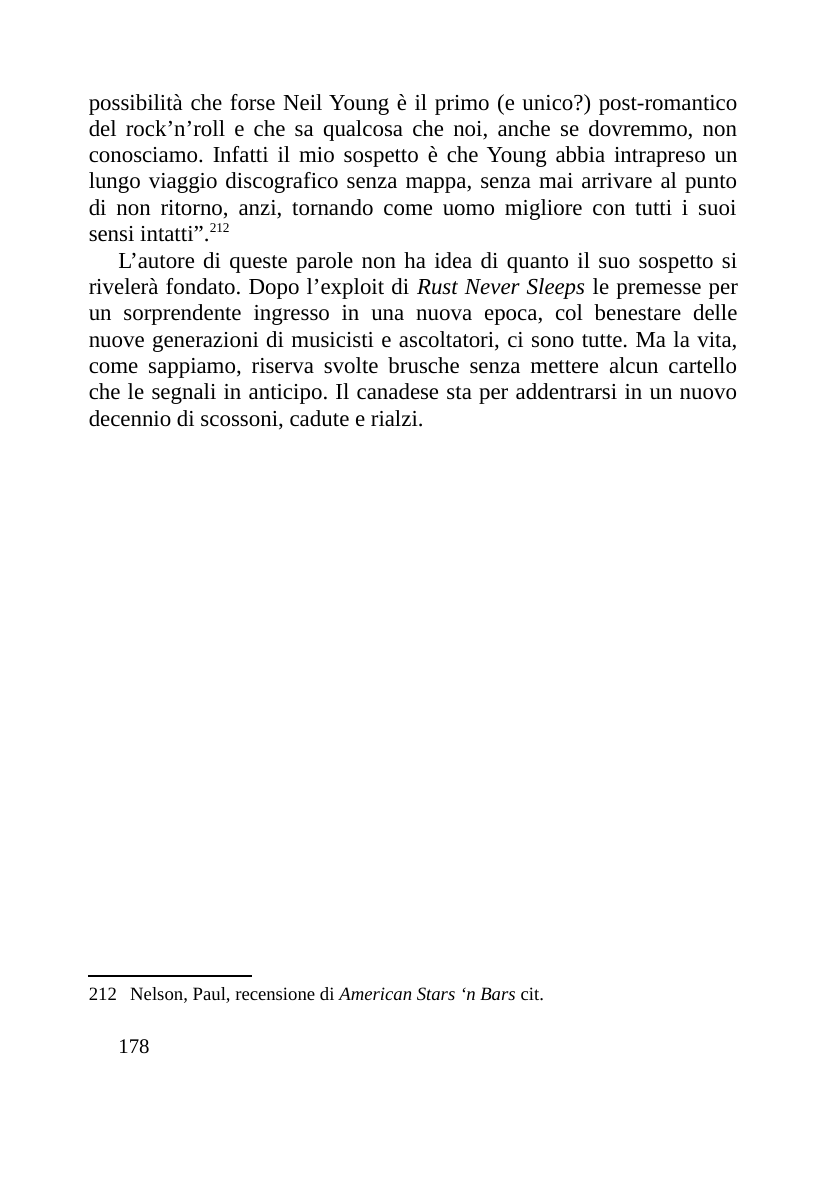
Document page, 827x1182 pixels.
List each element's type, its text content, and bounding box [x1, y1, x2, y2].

text L’autore di queste parole non ha idea di quanto il suo sospetto si rivelerà fondato. Dopo l’exploit di Rust Never Sleeps le premesse per un sorprendente ingresso in una nuova epoca, col benestare delle nuove generazioni di musicisti e ascoltatori, ci sono tutte. Ma la vita, come sappiamo, riserva svolte brusche senza mettere alcun cartello che le segnali in anticipo. Il canadese sta per addentrarsi in un nuovo decennio di scossoni, cadute e rialzi. [88, 247, 738, 431]
text possibilità che forse Neil Young è il primo (e unico?) post-romantico del rock’n’roll e che sa qualcosa che noi, anche se dovremmo, non conosciamo. Infatti il mio sospetto è che Young abbia intrapreso un lungo viaggio discografico senza mappa, senza mai arrivare al punto di non ritorno, anzi, tornando come uomo migliore con tutti i suoi sensi intatti”. [88, 88, 738, 247]
text Nelson, Paul, recensione di American Stars ‘n Bars cit. [88, 982, 738, 1004]
